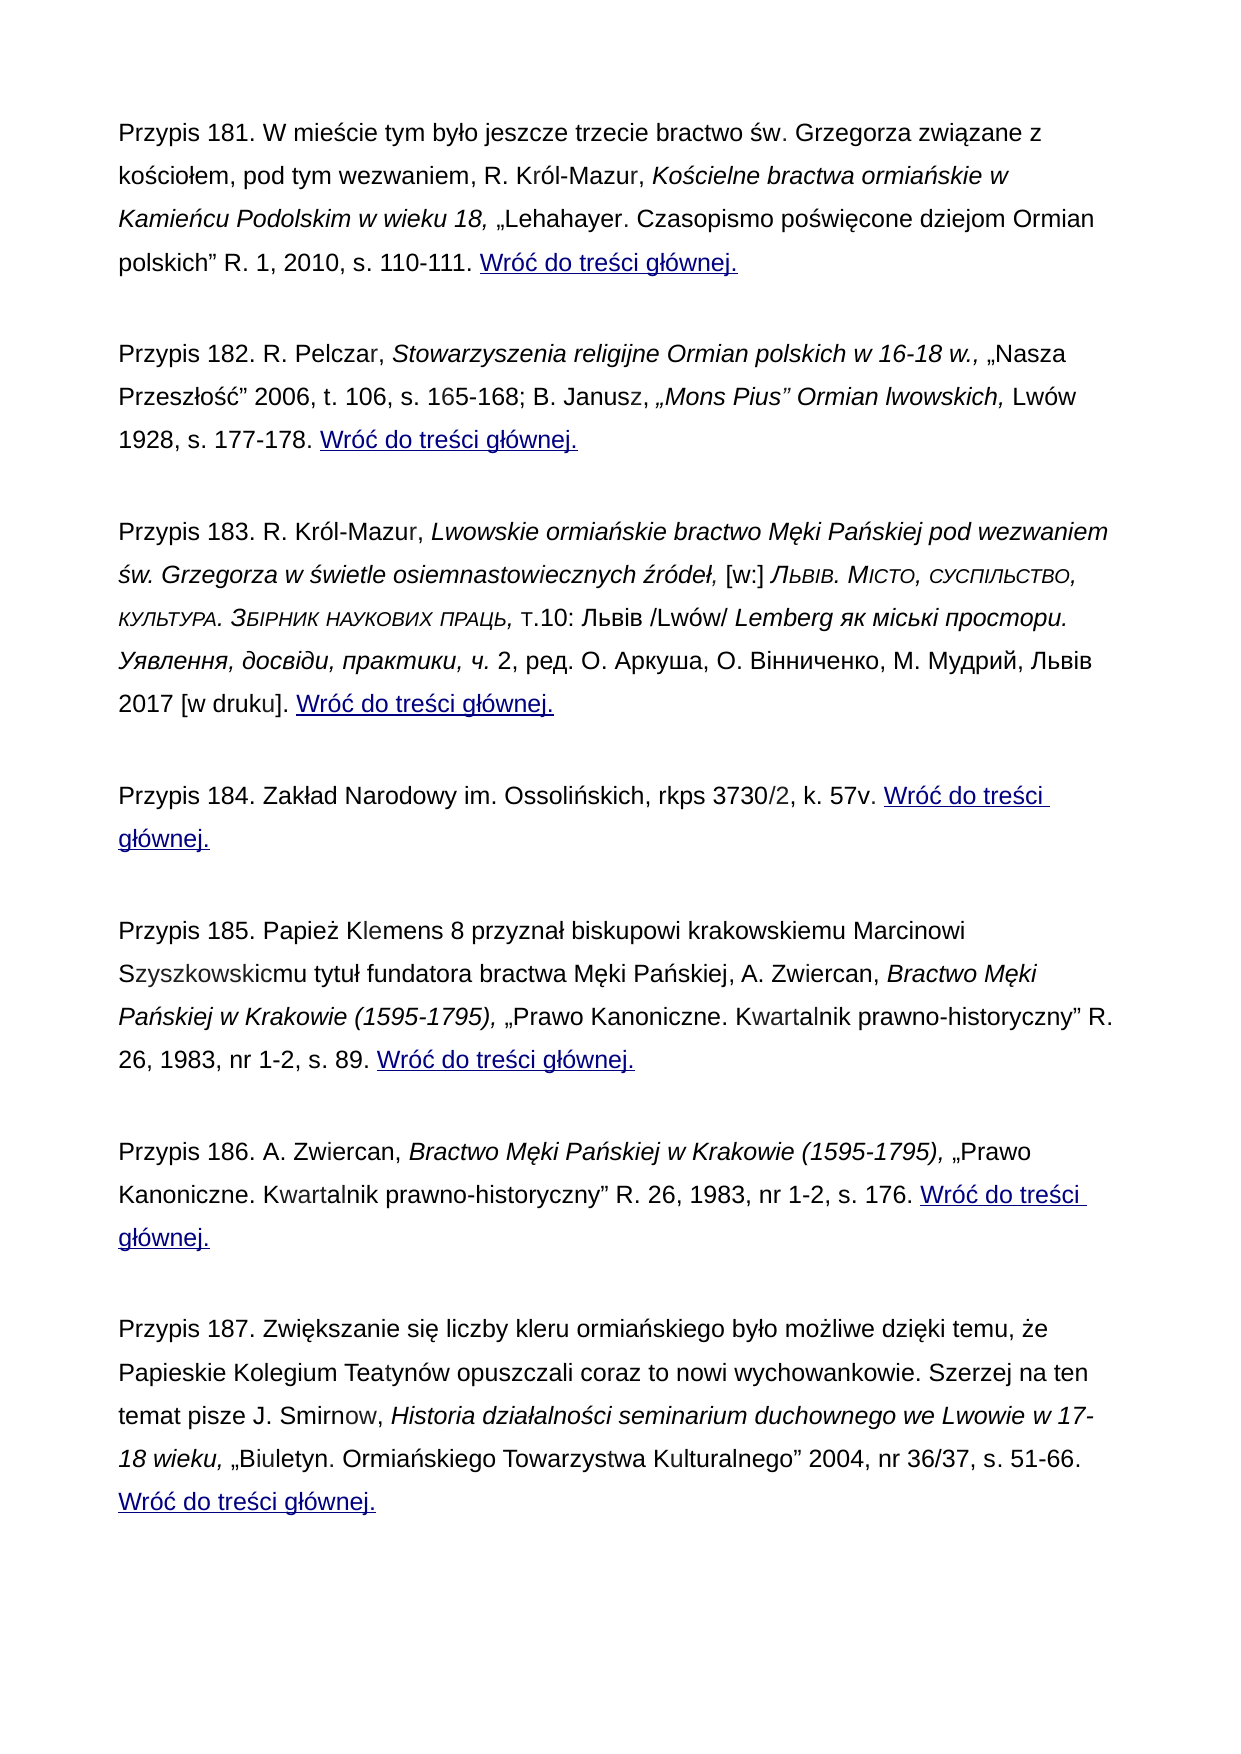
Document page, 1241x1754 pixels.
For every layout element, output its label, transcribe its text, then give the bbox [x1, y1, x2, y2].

text Przypis 181. W mieście tym było jeszcze trzecie bractwo św. Grzegorza związane z kościołem, pod tym wezwaniem, R. Król-Mazur, Kościelne bractwa ormiańskie w Kamieńcu Podolskim w wieku 18, „Lehahayer. Czasopismo poświęcone dziejom Ormian polskich” R. 1, 2010, s. 110-111. Wróć do treści głównej. [118, 118, 1122, 276]
text Przypis 184. Zakład Narodowy im. Ossolińskich, rkps 3730/2, k. 57v. Wróć do treści głównej. [118, 781, 1122, 853]
text Przypis 183. R. Król-Mazur, Lwowskie ormiańskie bractwo Męki Pańskiej pod wezwaniem św. Grzegorza w świetle osiemnastowiecznych źródeł, [w:] Львів. Місто, суспільство, культура. Збірник наукових праць, т.10: Львів /Lwów/ Lemberg як міські простори. Уявлення, досвіди, практики, ч. 2, ред. О. Аркуша, О. Вінниченко, М. Мудрий, Львів 2017 [w druku]. Wróć do treści głównej. [118, 517, 1122, 718]
text Przypis 187. Zwiększanie się liczby kleru ormiańskiego było możliwe dzięki temu, że Papieskie Kolegium Teatynów opuszczali coraz to nowi wychowankowie. Szerzej na ten temat pisze J. Smirnow, Historia działalności seminarium duchownego we Lwowie w 17-18 wieku, „Biuletyn. Ormiańskiego Towarzystwa Kulturalnego” 2004, nr 36/37, s. 51-66. Wróć do treści głównej. [118, 1314, 1122, 1516]
text Przypis 185. Papież Klemens 8 przyznał biskupowi krakowskiemu Marcinowi Szyszkowskicmu tytuł fundatora bractwa Męki Pańskiej, A. Zwiercan, Bractwo Męki Pańskiej w Krakowie (1595-1795), „Prawo Kanoniczne. Kwartalnik prawno-historyczny” R. 26, 1983, nr 1-2, s. 89. Wróć do treści głównej. [118, 916, 1122, 1074]
text Przypis 182. R. Pelczar, Stowarzyszenia religijne Ormian polskich w 16-18 w., „Nasza Przeszłość” 2006, t. 106, s. 165-168; B. Janusz, „Mons Pius” Ormian lwowskich, Lwów 1928, s. 177-178. Wróć do treści głównej. [118, 339, 1122, 454]
text Przypis 186. A. Zwiercan, Bractwo Męki Pańskiej w Krakowie (1595-1795), „Prawo Kanoniczne. Kwartalnik prawno-historyczny” R. 26, 1983, nr 1-2, s. 176. Wróć do treści głównej. [118, 1137, 1122, 1252]
